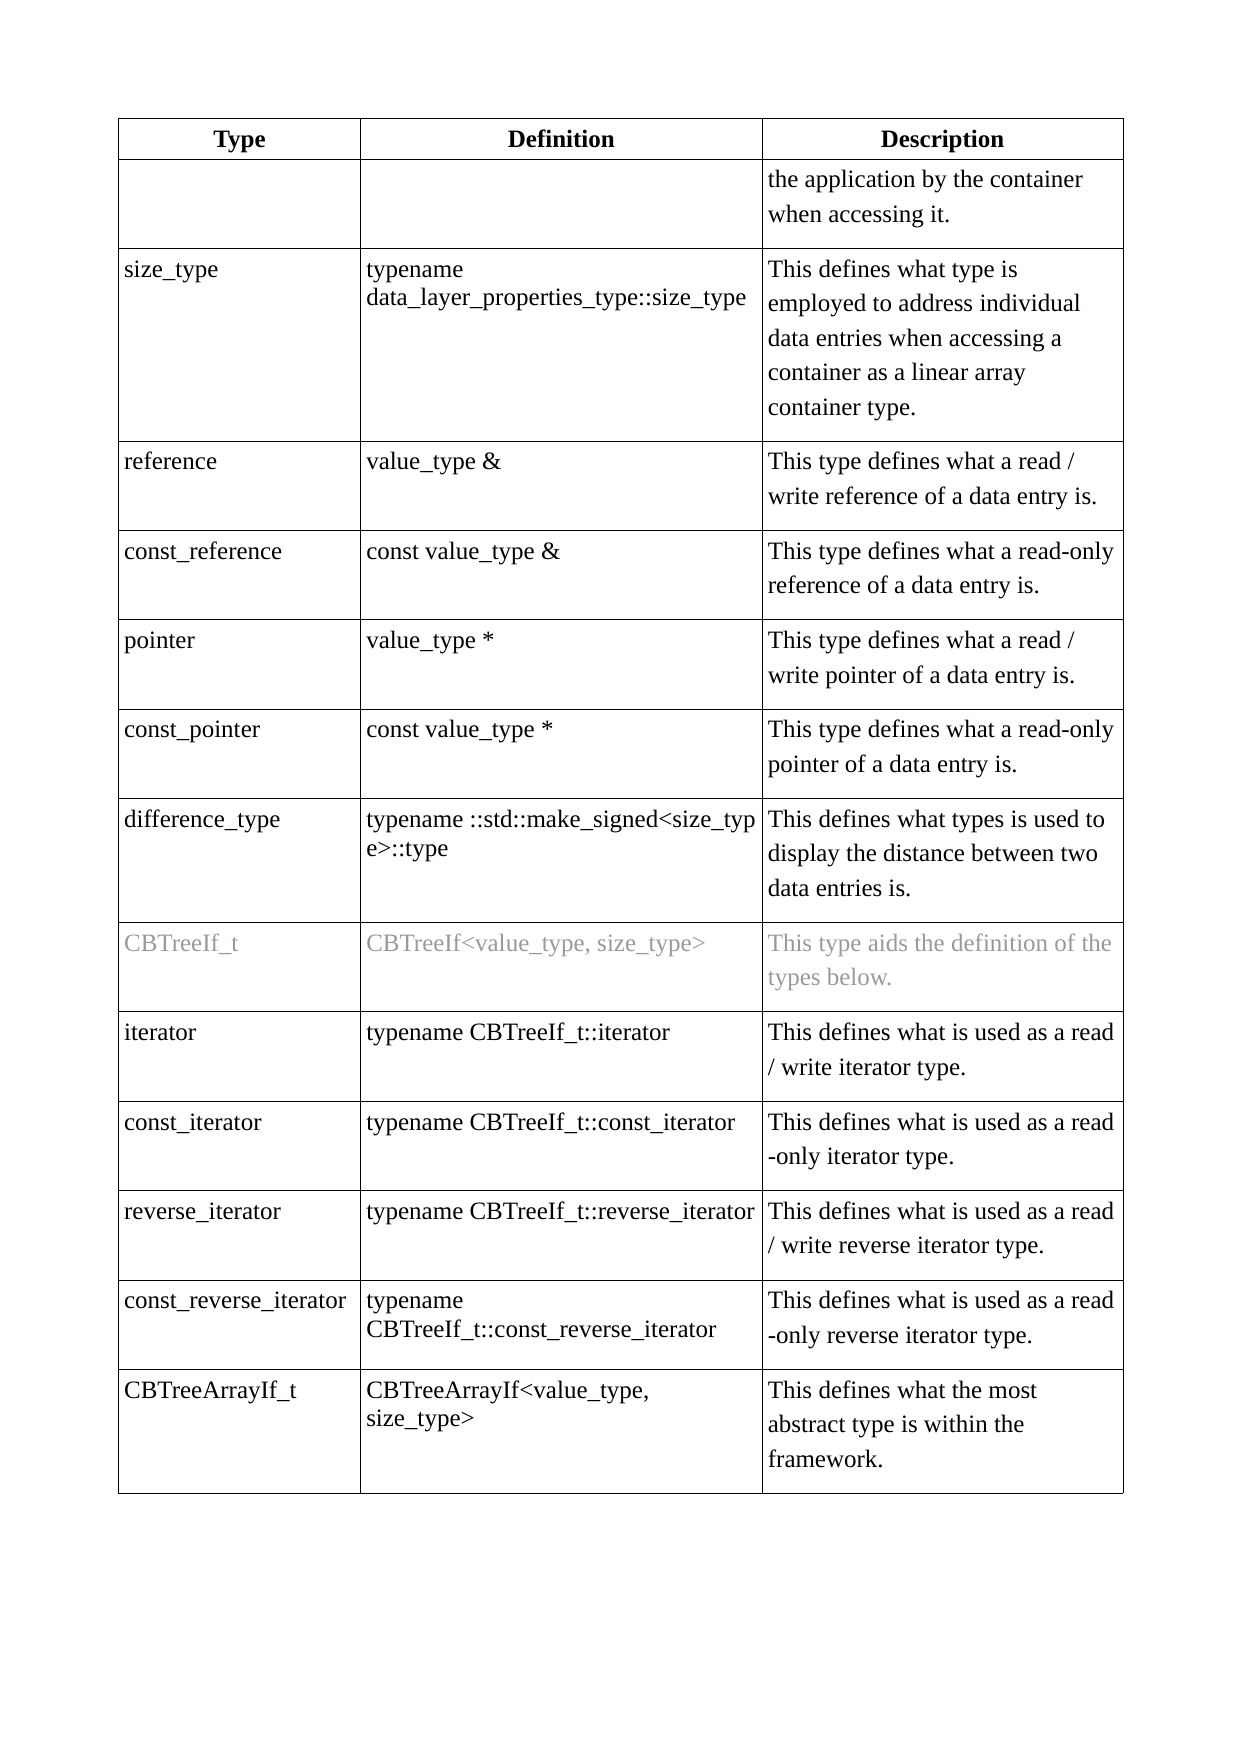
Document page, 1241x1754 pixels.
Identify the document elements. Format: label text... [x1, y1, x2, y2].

table_cell const value_type & [361, 531, 762, 619]
table_cell This type defines what a read / write pointer of a data entry is. [763, 620, 1123, 709]
table_cell size_type [119, 249, 360, 441]
table_cell the application by the container when accessing it. [763, 160, 1123, 248]
table_cell This type defines what a read-only pointer of a data entry is. [763, 710, 1123, 798]
table_cell This defines what is used as a read / write iterator type. [763, 1012, 1123, 1101]
table_cell typename data_layer_properties_type::size_type [361, 249, 762, 441]
table_header Type [119, 119, 360, 158]
table_cell This defines what is used as a read -only reverse iterator type. [763, 1281, 1123, 1369]
table_cell [361, 160, 762, 248]
table_cell const_iterator [119, 1102, 360, 1190]
table_cell typename CBTreeIf_t::const_iterator [361, 1102, 762, 1190]
table_cell This defines what the most abstract type is within the framework. [763, 1370, 1123, 1493]
table_cell typename CBTreeIf_t::iterator [361, 1012, 762, 1101]
table_cell iterator [119, 1012, 360, 1101]
table_cell This type aids the definition of the types below. [763, 923, 1123, 1011]
table_cell reference [119, 442, 360, 530]
table_cell reverse_iterator [119, 1191, 360, 1279]
table_cell pointer [119, 620, 360, 709]
table_cell const_pointer [119, 710, 360, 798]
table_cell This defines what is used as a read / write reverse iterator type. [763, 1191, 1123, 1279]
table_cell This defines what is used as a read -only iterator type. [763, 1102, 1123, 1190]
table_cell typename ::std::make_signed<size_type>::type [361, 799, 762, 922]
table_cell typename CBTreeIf_t::reverse_iterator [361, 1191, 762, 1279]
table_cell CBTreeArrayIf<value_type, size_type> [361, 1370, 762, 1493]
table_cell CBTreeArrayIf_t [119, 1370, 360, 1493]
table_cell This defines what type is employed to address individual data entries when accessing a container as a linear array container type. [763, 249, 1123, 441]
table_cell const_reverse_iterator [119, 1281, 360, 1369]
table_cell This type defines what a read-only reference of a data entry is. [763, 531, 1123, 619]
table_cell difference_type [119, 799, 360, 922]
table_cell This type defines what a read / write reference of a data entry is. [763, 442, 1123, 530]
table_cell value_type * [361, 620, 762, 709]
table_cell const value_type * [361, 710, 762, 798]
table_cell CBTreeIf_t [119, 923, 360, 1011]
table_header Definition [361, 119, 762, 158]
table_header Description [763, 119, 1123, 158]
table_cell const_reference [119, 531, 360, 619]
table_cell value_type & [361, 442, 762, 530]
table_cell [119, 160, 360, 248]
table_cell CBTreeIf<value_type, size_type> [361, 923, 762, 1011]
table_cell typename CBTreeIf_t::const_reverse_iterator [361, 1281, 762, 1369]
table_cell This defines what types is used to display the distance between two data entries is. [763, 799, 1123, 922]
